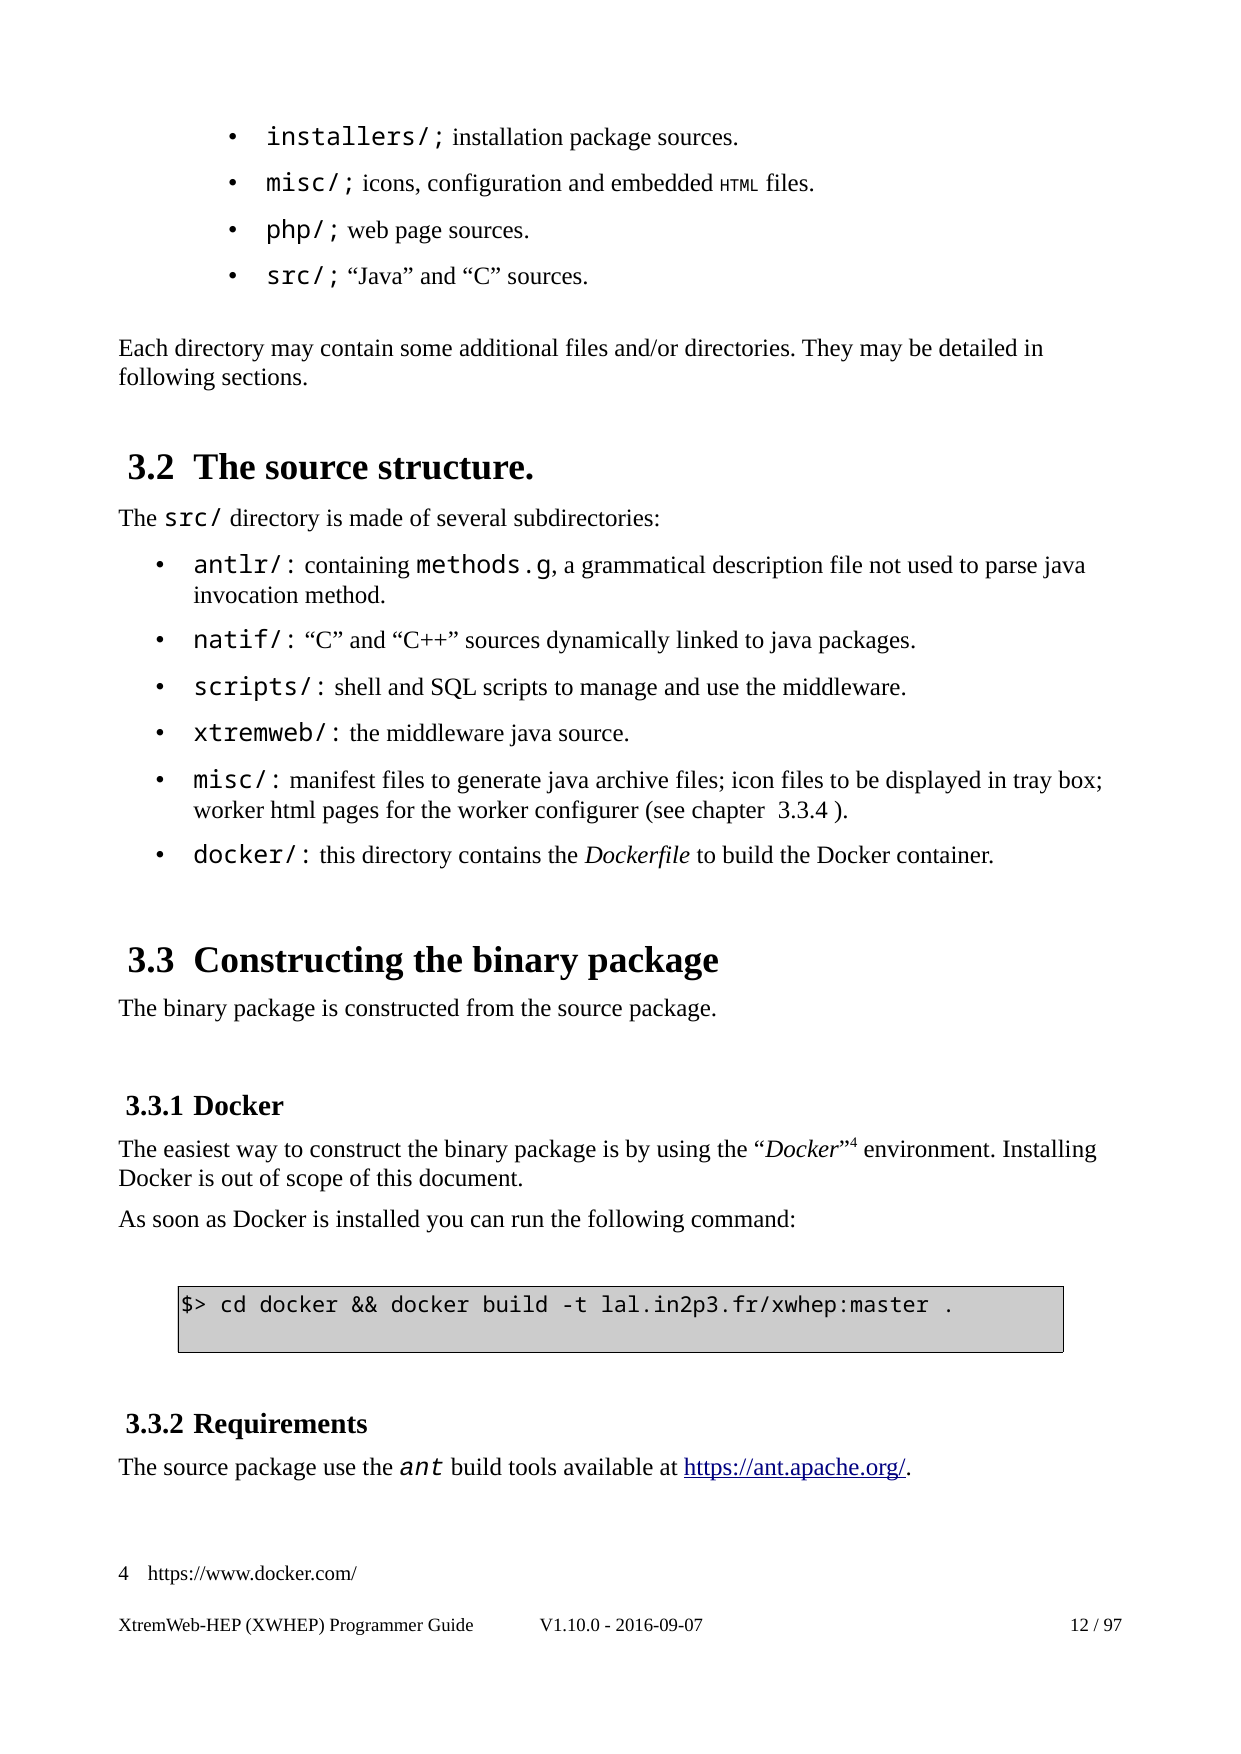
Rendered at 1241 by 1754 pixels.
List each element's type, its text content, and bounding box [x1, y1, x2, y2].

list misc/: manifest files to generate java archive files; icon files to be displayed in tray box; worker html pages for the worker configurer (see chapter 3.3.4). [156, 762, 1122, 824]
subtitle Docker [118, 1088, 1122, 1121]
text $> cd docker && docker build -t lal.in2p3.fr/xwhep:master . [179, 1287, 1063, 1316]
list docker/: this directory contains the Dockerfile to build the Docker container. [156, 837, 1122, 871]
list misc/; icons, configuration and embedded html files. [228, 165, 1122, 199]
list xtremweb/: the middleware java source. [156, 715, 1122, 749]
text As soon as Docker is installed you can run the following command: [118, 1204, 1122, 1233]
text The src/ directory is made of several subdirectories: [118, 500, 1122, 534]
list scripts/: shell and SQL scripts to manage and use the middleware. [156, 668, 1122, 702]
text https://www.docker.com/ [118, 1561, 1122, 1585]
text The binary package is constructed from the source package. [118, 993, 1122, 1022]
list antlr/: containing methods.g, a grammatical description file not used to parse java invocation method. [156, 547, 1122, 609]
list src/; “Java” and “C” sources. [228, 258, 1122, 292]
text The source package use the ant build tools available at https://ant.apache.org/. [118, 1452, 1122, 1483]
subtitle The source structure. [118, 444, 1122, 487]
list installers/; installation package sources. [228, 118, 1122, 152]
text Each directory may contain some additional files and/or directories. They may be detailed in following sections. [118, 333, 1122, 391]
list natif/: “C” and “C++” sources dynamically linked to java packages. [156, 622, 1122, 656]
subtitle Requirements [118, 1406, 1122, 1439]
list php/; web page sources. [228, 211, 1122, 245]
text The easiest way to construct the binary package is by using the “Docker” environment. Installing Docker is out of scope of this document. [118, 1134, 1122, 1191]
subtitle Constructing the binary package [118, 937, 1122, 980]
